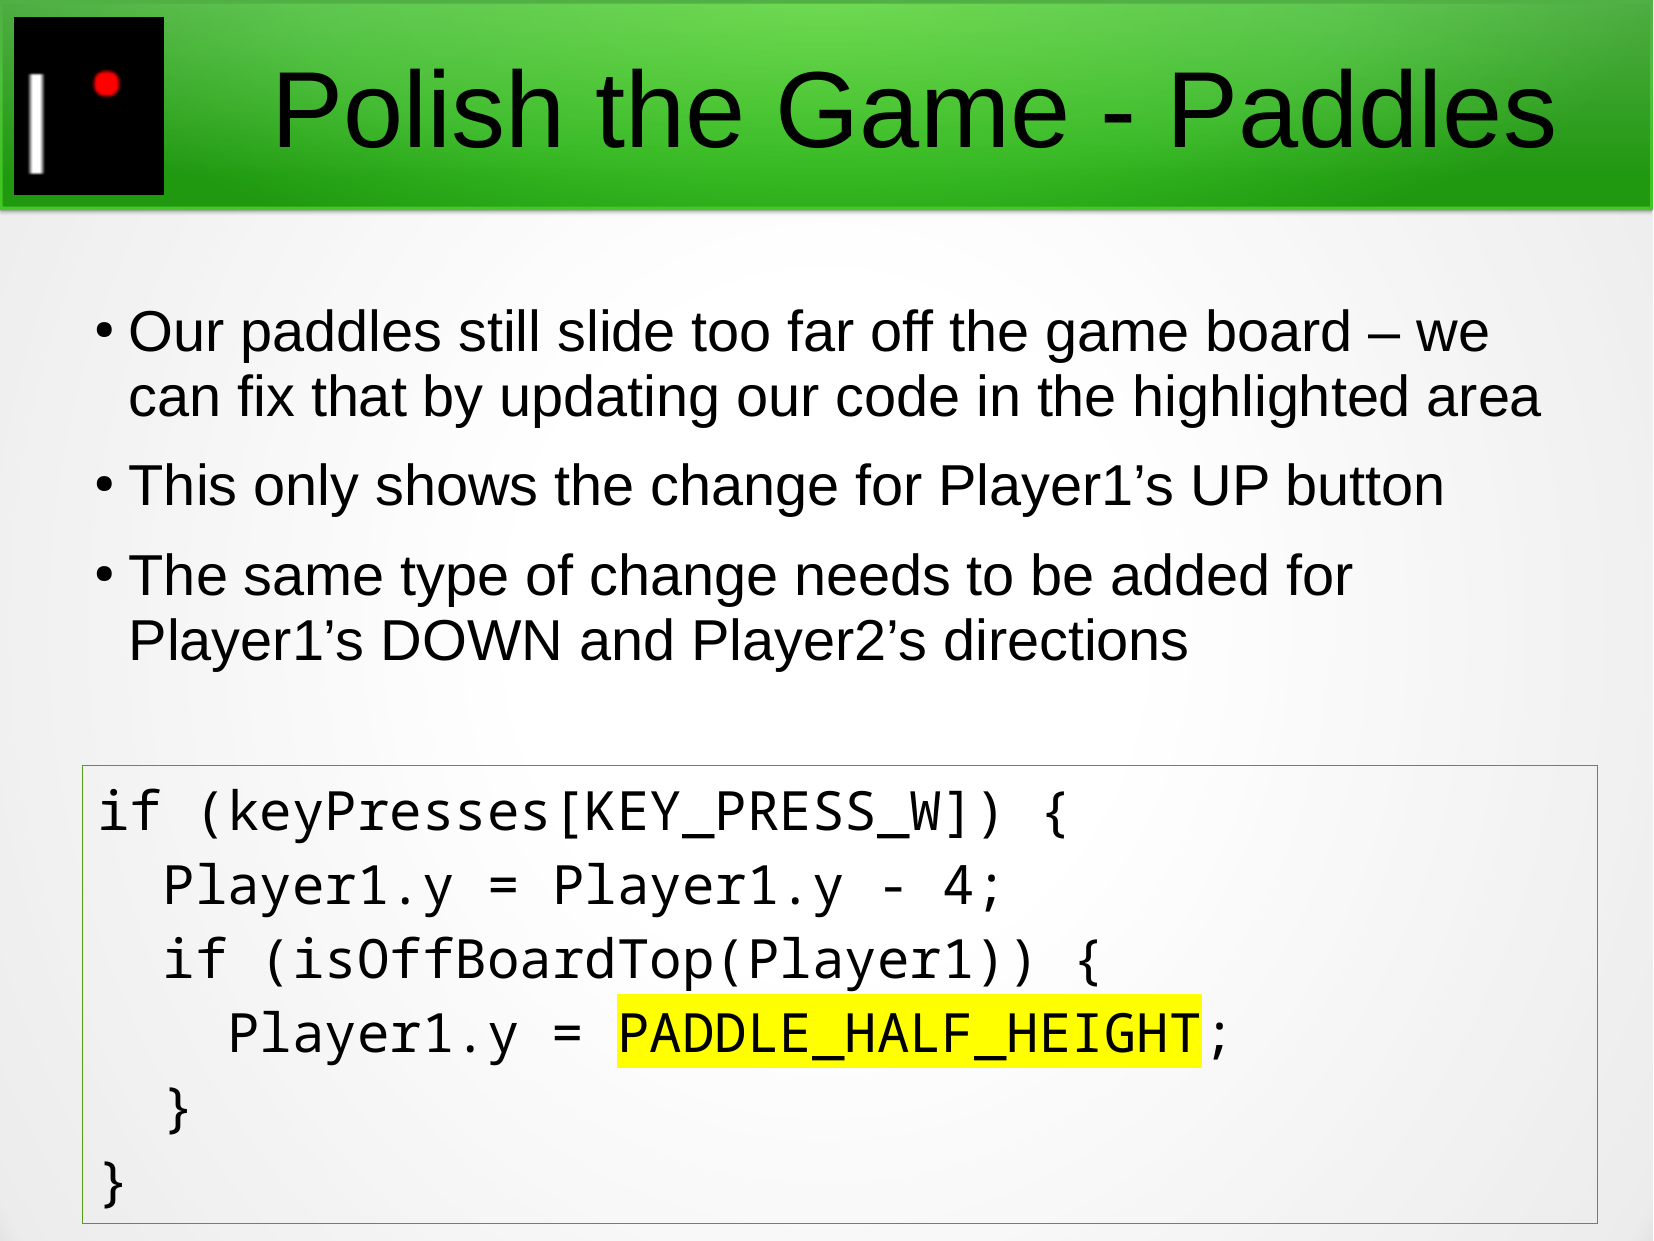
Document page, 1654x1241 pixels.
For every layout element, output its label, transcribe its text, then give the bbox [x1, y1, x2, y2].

list Our paddles still slide too far off the game board – we can fix that by updating our code in the highlighted area This only shows the change for Player1’s UP button The same type of change needs to be added for Player1’s DOWN and Player2’s directions [82, 299, 1561, 721]
text_box if (keyPresses[KEY_PRESS_W]) { Player1.y = Player1.y - 4; if (isOffBoardTop(Player1)) { Player1.y = PADDLE_HALF_HEIGHT; } } [82, 765, 1598, 1190]
picture [14, 17, 164, 195]
title Polish the Game - Paddles [195, 30, 1636, 190]
